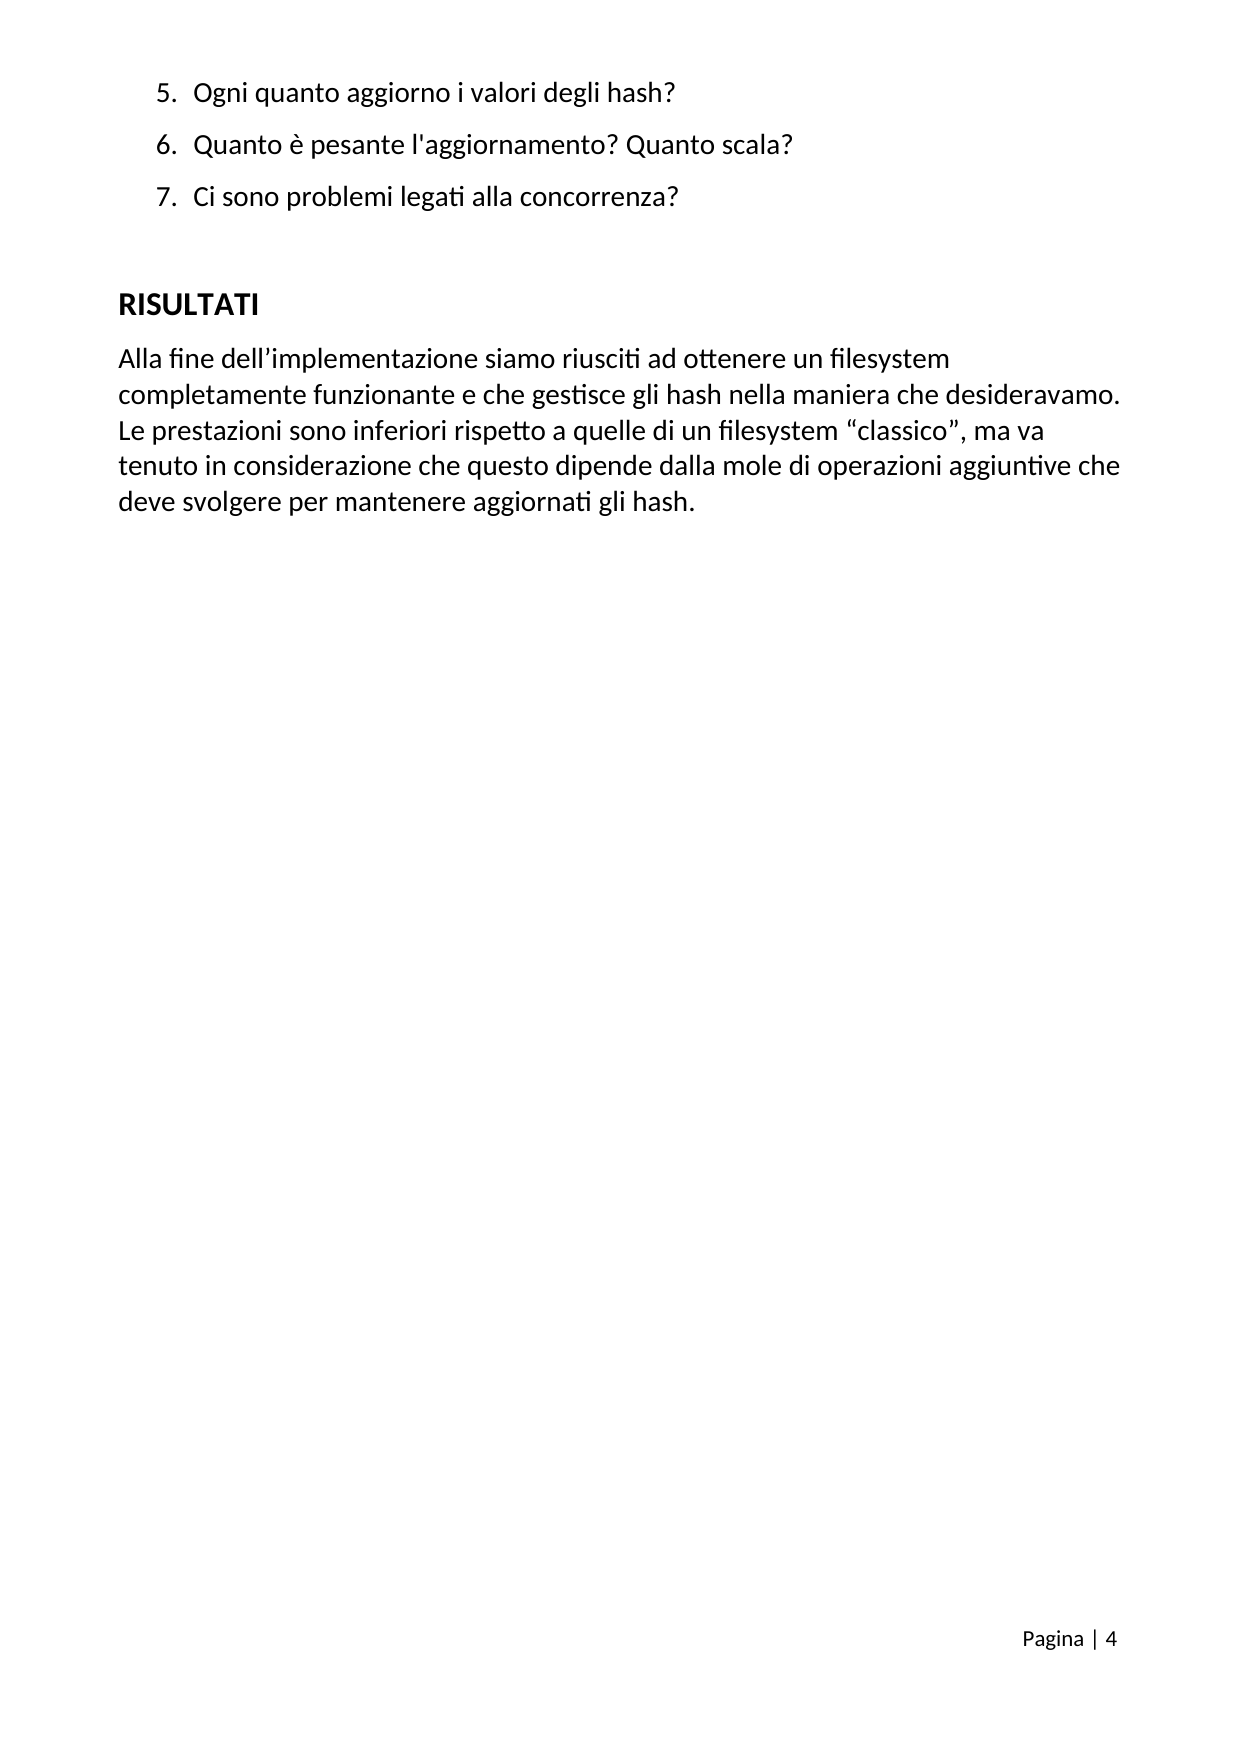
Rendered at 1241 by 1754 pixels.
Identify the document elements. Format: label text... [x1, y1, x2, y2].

list Ogni quanto aggiorno i valori degli hash? [156, 74, 1122, 109]
list Quanto è pesante l'aggiornamento? Quanto scala? [156, 126, 1122, 162]
text RISULTATI [118, 283, 1122, 324]
text Alla fine dell’implementazione siamo riusciti ad ottenere un filesystem completamente funzionante e che gestisce gli hash nella maniera che desideravamo. Le prestazioni sono inferiori rispetto a quelle di un filesystem “classico”, ma va tenuto in considerazione che questo dipende dalla mole di operazioni aggiuntive che deve svolgere per mantenere aggiornati gli hash. [118, 340, 1122, 518]
list Ci sono problemi legati alla concorrenza? [156, 178, 1122, 214]
